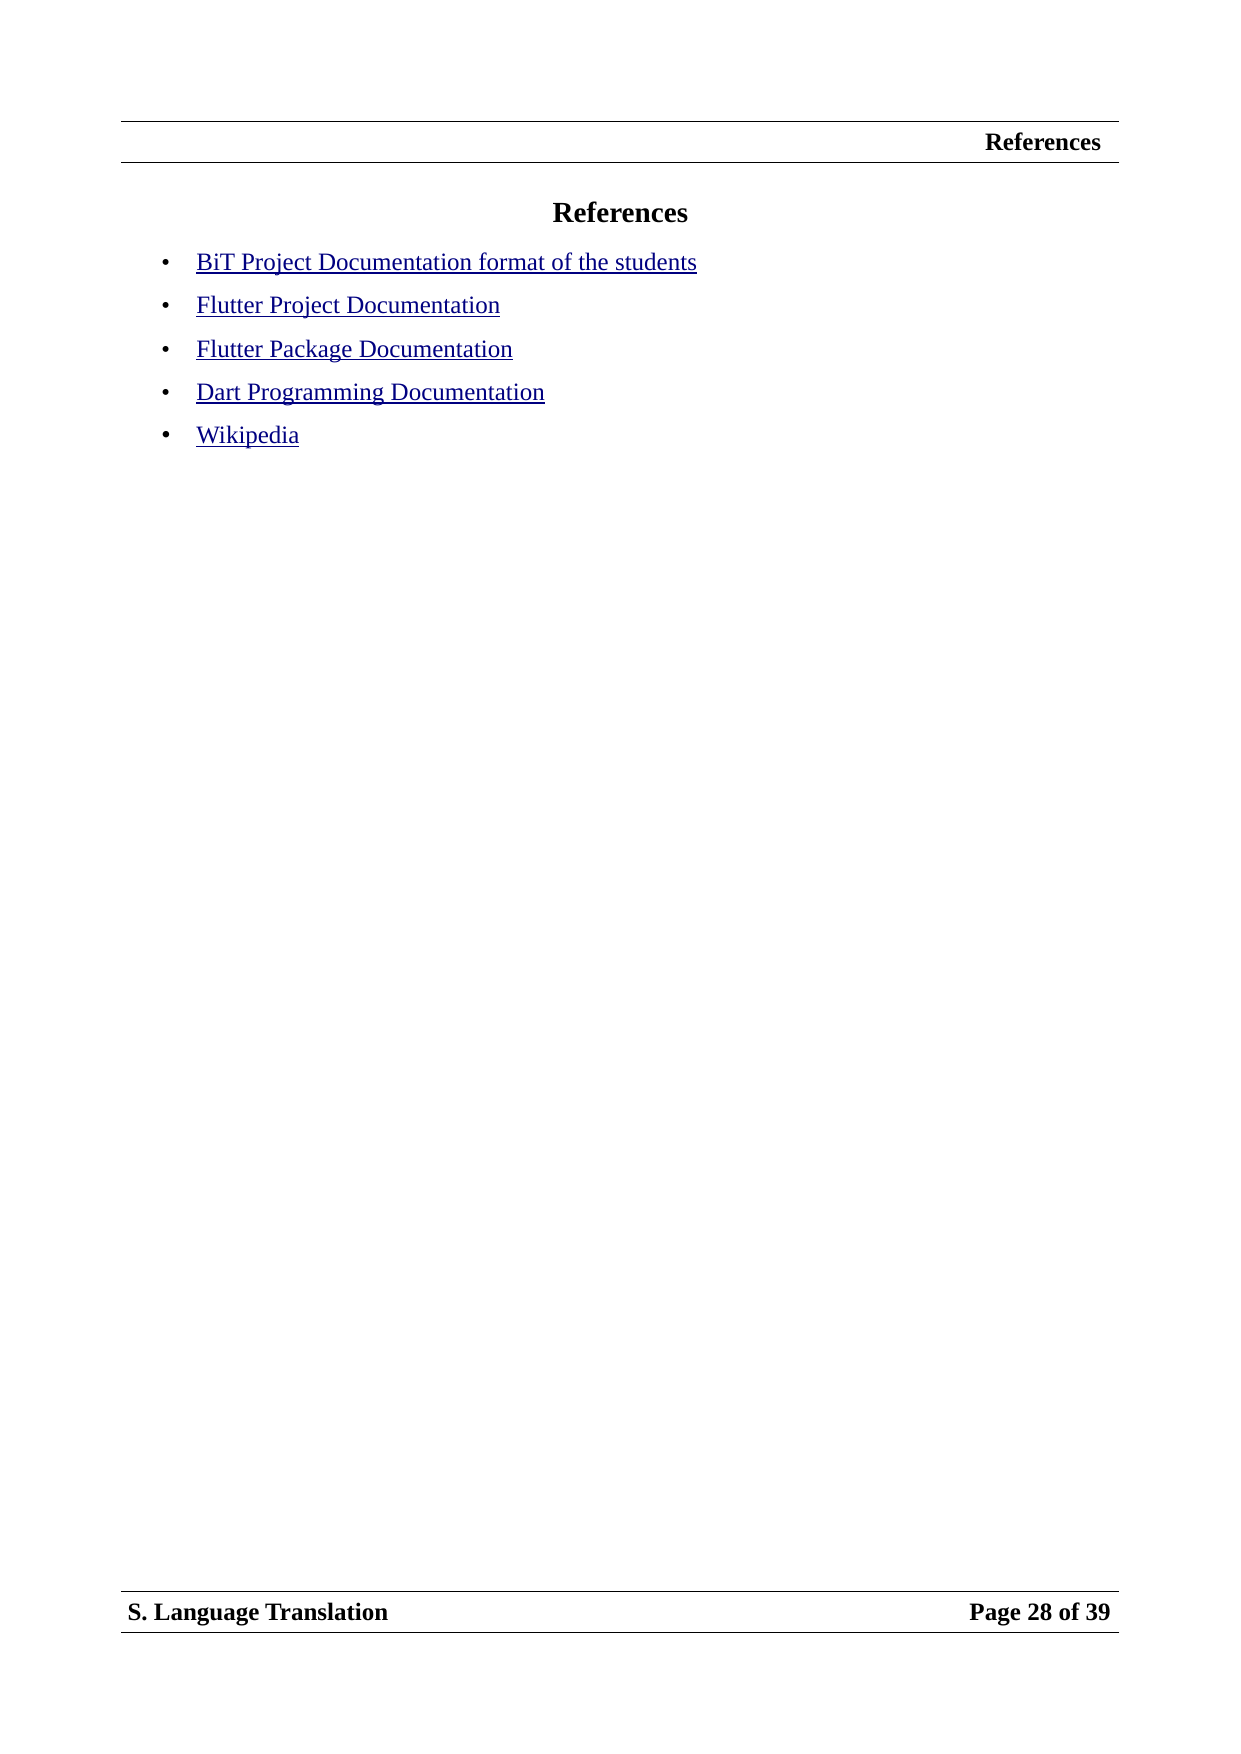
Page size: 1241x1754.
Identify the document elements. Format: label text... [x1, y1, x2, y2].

subtitle References [121, 192, 1119, 232]
list Wikipedia [159, 418, 1119, 452]
list Flutter Package Documentation [159, 331, 1119, 363]
list BiT Project Documentation format of the students [159, 244, 1119, 276]
list Dart Programming Documentation [159, 374, 1119, 406]
list Flutter Project Documentation [159, 288, 1119, 319]
